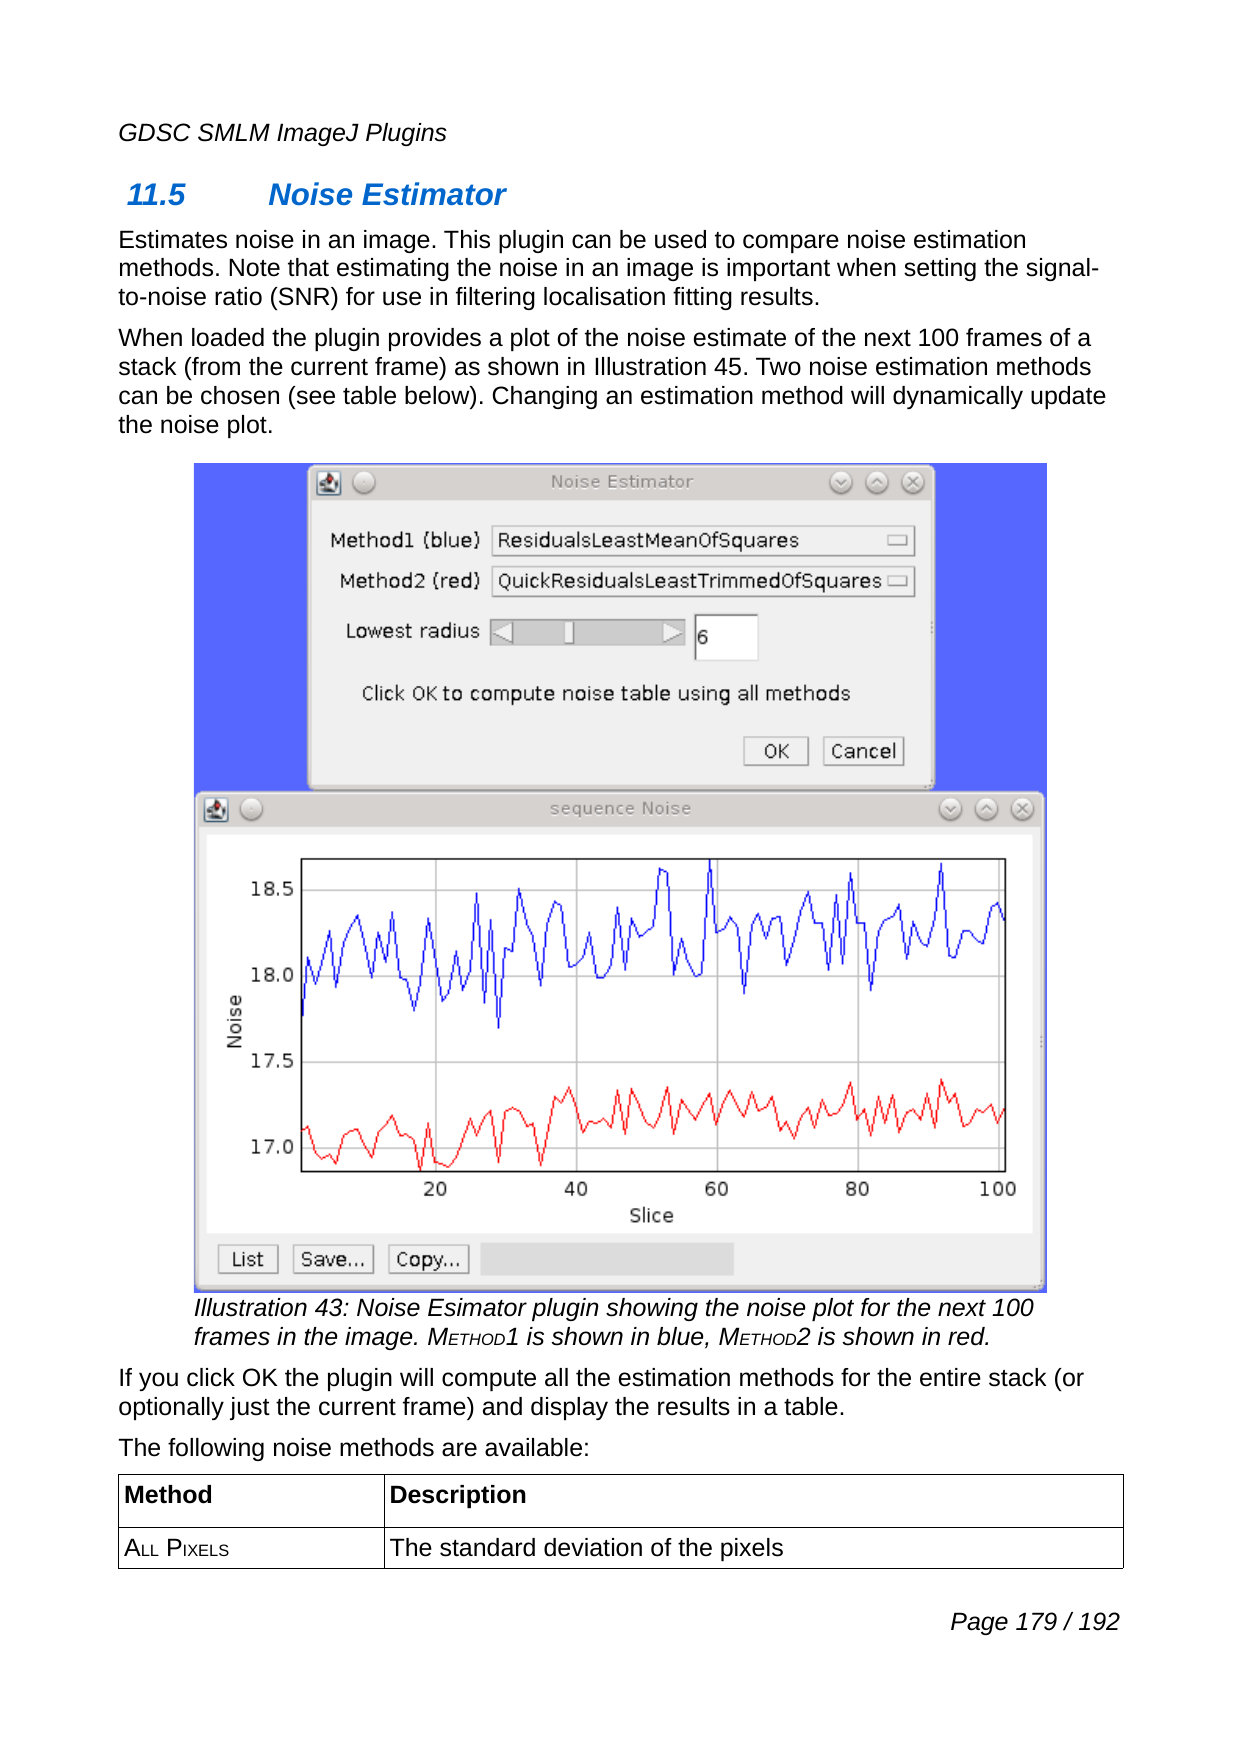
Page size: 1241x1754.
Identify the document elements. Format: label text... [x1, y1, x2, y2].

text Estimates noise in an image. This plugin can be used to compare noise estimation methods. Note that estimating the noise in an image is important when setting the signal-to-noise ratio (SNR) for use in filtering localisation fitting results. [118, 225, 1122, 311]
table_cell The standard deviation of the pixels [385, 1528, 1123, 1567]
text Illustration 43: Noise Esimator plugin showing the noise plot for the next 100 frames in the image. Method1 is shown in blue, Method2 is shown in red. [194, 1293, 1047, 1351]
picture [193, 463, 1047, 1293]
table_cell All Pixels [119, 1528, 384, 1567]
text If you click OK the plugin will compute all the estimation methods for the entire stack (or optionally just the current frame) and display the results in a table. [118, 1363, 1122, 1421]
text When loaded the plugin provides a plot of the noise estimate of the next 100 frames of a stack (from the current frame) as shown in Illustration 45. Two noise estimation methods can be chosen (see table below). Changing an estimation method will dynamically update the noise plot. [118, 323, 1122, 438]
subtitle Noise Estimator [118, 176, 1122, 212]
text The following noise methods are available: [118, 1433, 1122, 1462]
table_header Description [385, 1475, 1123, 1527]
table_header Method [119, 1475, 384, 1527]
